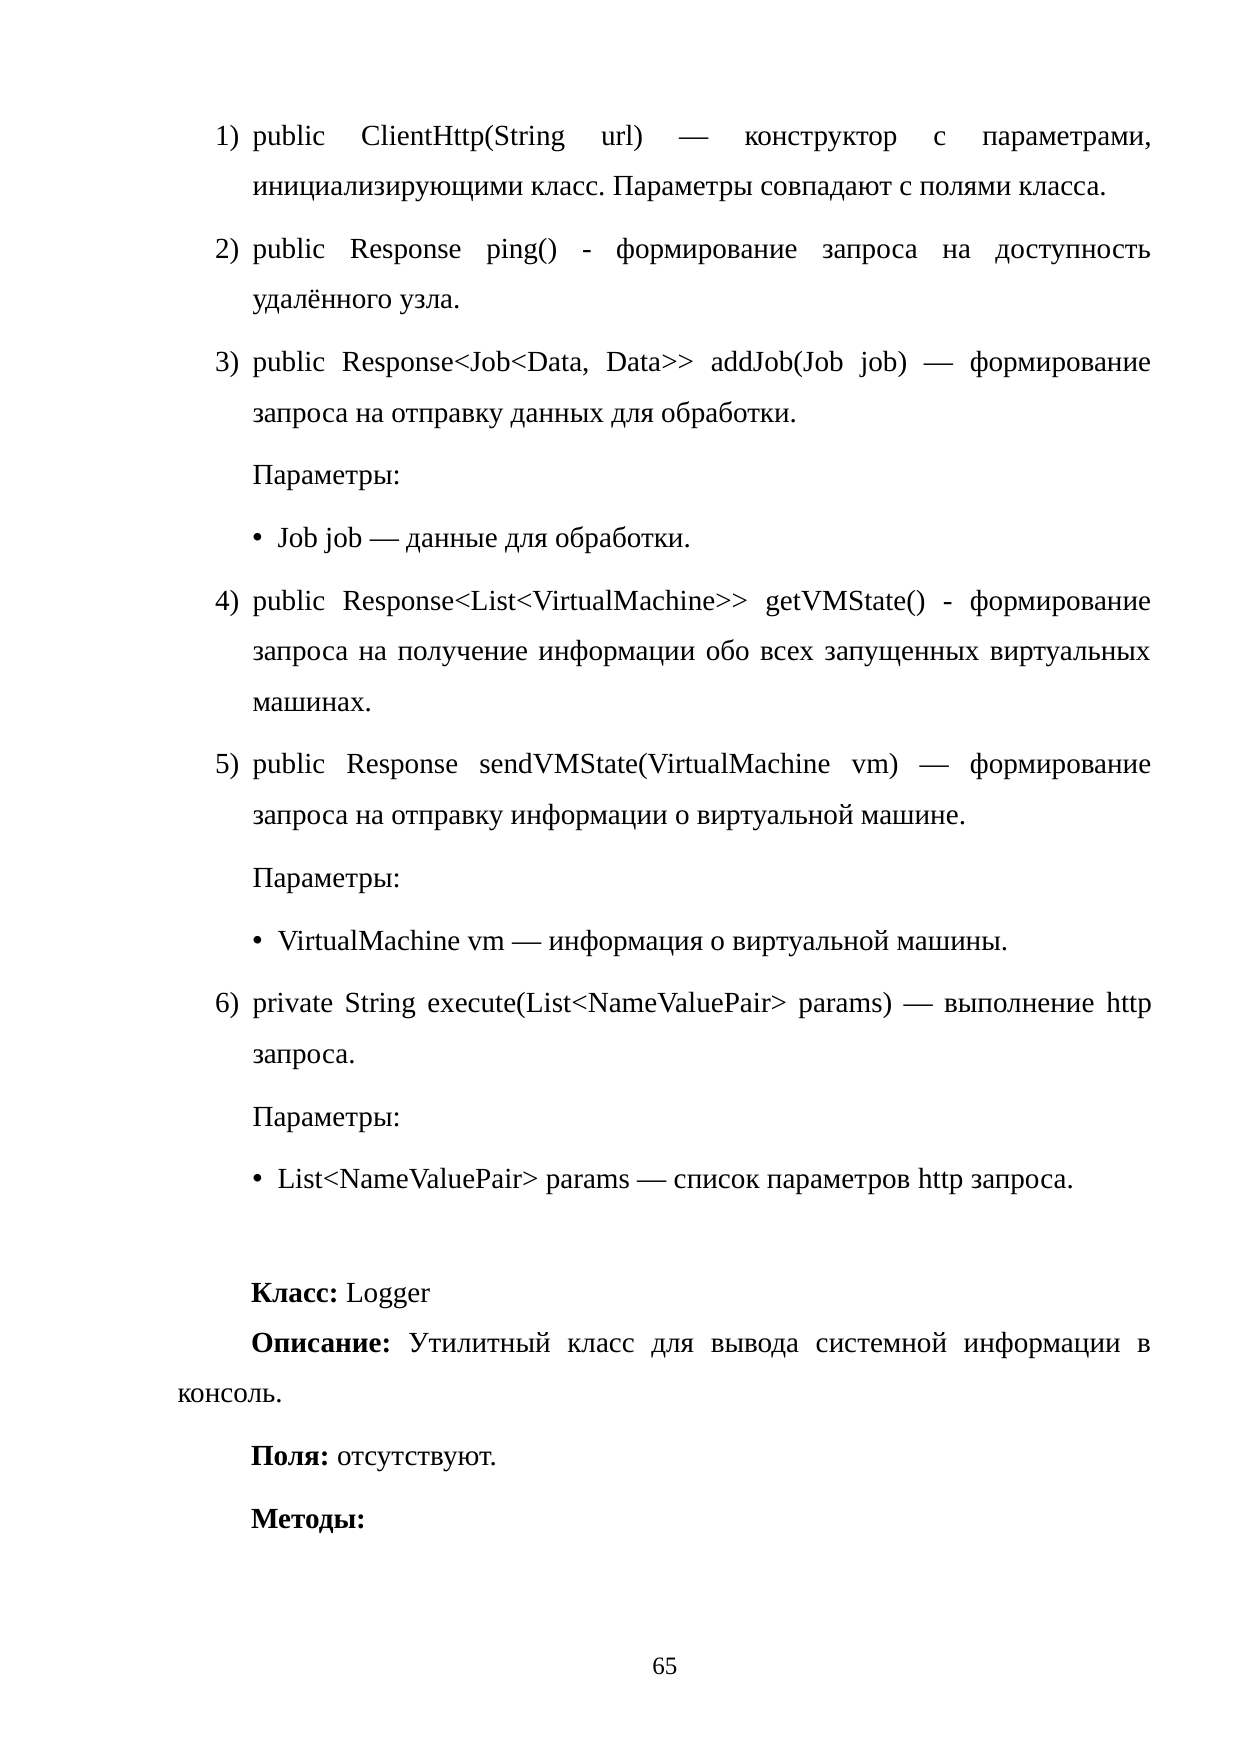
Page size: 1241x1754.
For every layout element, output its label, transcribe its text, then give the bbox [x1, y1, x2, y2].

text Класс: Logger [177, 1275, 1152, 1308]
text Методы: [177, 1501, 1152, 1534]
list List<NameValuePair> params — список параметров http запроса. [252, 1161, 1152, 1195]
list public Response<List<VirtualMachine>> getVMState() - формирование запроса на получение информации обо всех запущенных виртуальных машинах. [215, 583, 1152, 717]
list public ClientHttp(String url) — конструктор с параметрами, инициализирующими класс. Параметры совпадают с полями класса. [215, 118, 1152, 202]
list Параметры: [215, 1099, 1152, 1132]
list public Response<Job<Data, Data>> addJob(Job job) — формирование запроса на отправку данных для обработки. [215, 344, 1152, 428]
list Параметры: [215, 860, 1152, 893]
list private String execute(List<NameValuePair> params) — выполнение http запроса. [215, 986, 1152, 1069]
list Параметры: [215, 457, 1152, 491]
list Job job — данные для обработки. [252, 520, 1152, 554]
text Поля: отсутствуют. [177, 1438, 1152, 1472]
list public Response sendVMState(VirtualMachine vm) — формирование запроса на отправку информации о виртуальной машине. [215, 747, 1152, 831]
list public Response ping() - формирование запроса на доступность удалённого узла. [215, 231, 1152, 315]
list VirtualMachine vm — информация о виртуальной машины. [252, 923, 1152, 956]
text Описание: Утилитный класс для вывода системной информации в консоль. [177, 1325, 1152, 1409]
